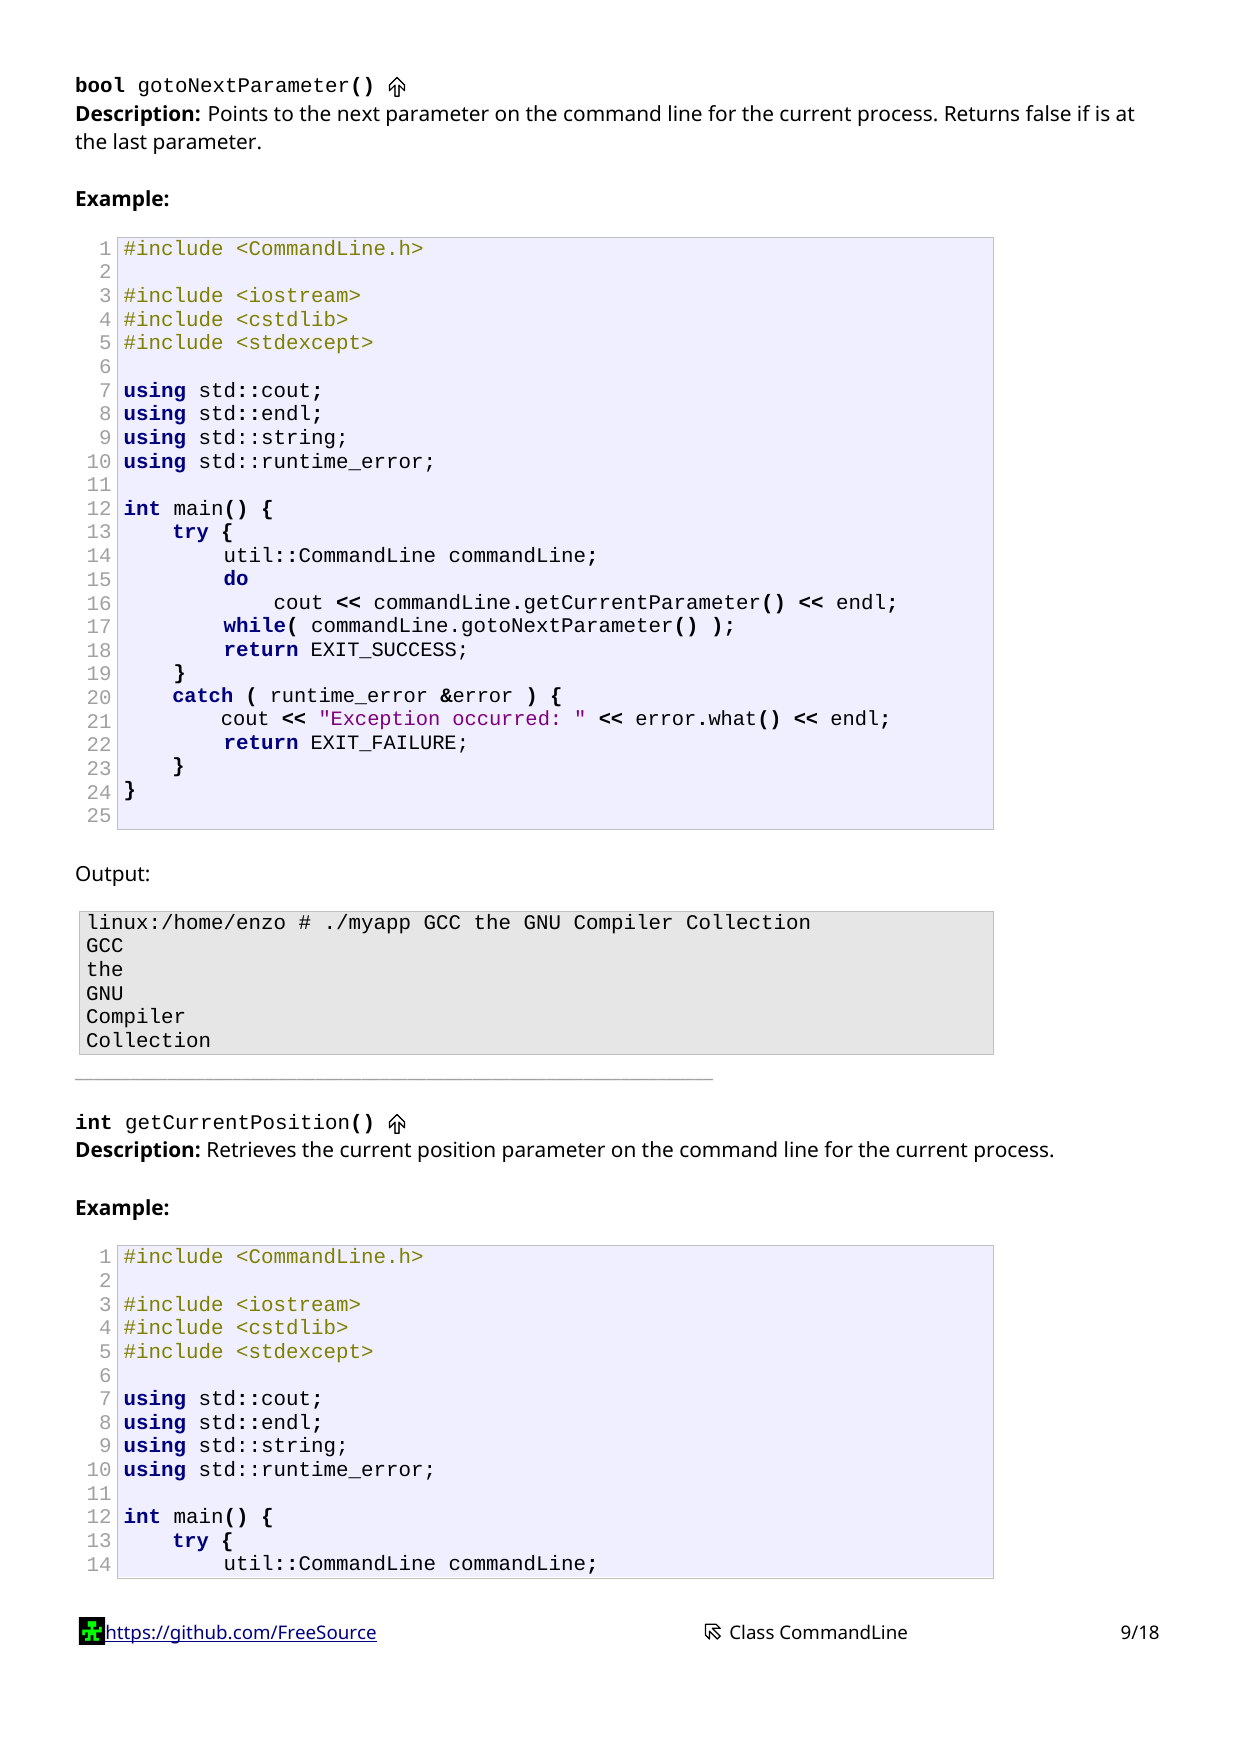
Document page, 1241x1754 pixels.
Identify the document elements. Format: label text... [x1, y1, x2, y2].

text Description: Retrieves the current position parameter on the command line for the current process. [75, 1136, 1165, 1164]
table_header 1 2 3 4 5 6 7 8 9 10 11 12 13 14 [80, 1245, 117, 1577]
text Description: Points to the next parameter on the command line for the current process. Returns false if is at the last parameter. [75, 99, 1165, 156]
text int getCurrentPosition()  [75, 1112, 1165, 1136]
table_header 1 2 3 4 5 6 7 8 9 10 11 12 13 14 15 16 17 18 19 20 21 22 23 24 25 [80, 237, 117, 829]
picture [78, 1617, 106, 1645]
text bool gotoNextParameter()  [75, 75, 1165, 99]
table_header #include <CommandLine.h> #include <iostream> #include <cstdlib> #include <stdexcept> using std::cout; using std::endl; using std::string; using std::runtime_error; int main() { try { util::CommandLine commandLine; [118, 1246, 993, 1577]
table_header linux:/home/enzo # ./myapp GCC the GNU Compiler Collection GCC the GNU Compiler Collection [80, 912, 993, 1054]
table_header #include <CommandLine.h> #include <iostream> #include <cstdlib> #include <stdexcept> using std::cout; using std::endl; using std::string; using std::runtime_error; int main() { try { util::CommandLine commandLine; do cout << commandLine.getCurrentParameter() << endl; while( commandLine.gotoNextParameter() ); return EXIT_SUCCESS; } catch ( runtime_error &error ) { cout << "Exception occurred: " << error.what() << endl; return EXIT_FAILURE; } } [118, 238, 993, 829]
text _____________________________________________________________________ [75, 1055, 1165, 1083]
text Example: [75, 1193, 1165, 1245]
text Output: [75, 859, 1165, 887]
text Example: [75, 184, 1165, 237]
